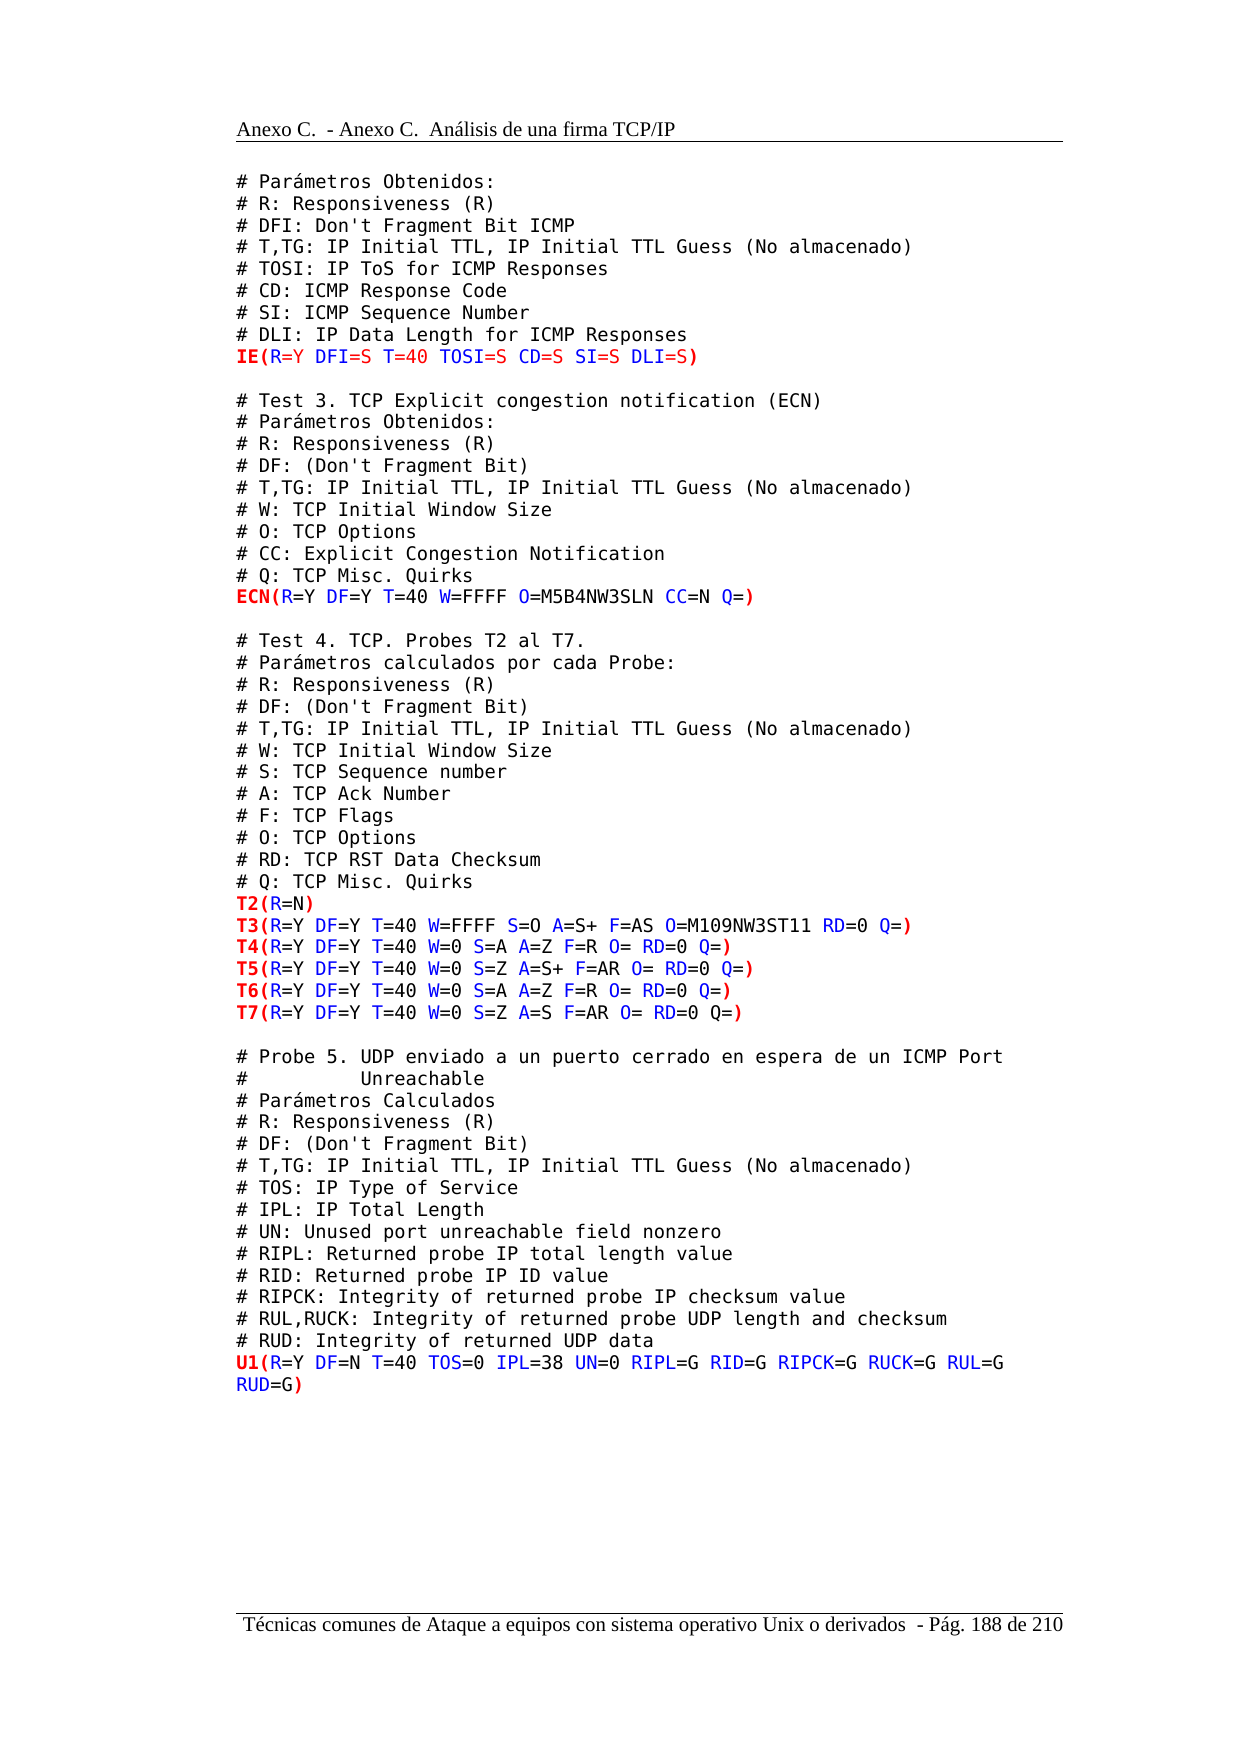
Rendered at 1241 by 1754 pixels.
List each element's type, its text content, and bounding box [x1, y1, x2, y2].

text # TOS: IP Type of Service [236, 1177, 1063, 1199]
text # Q: TCP Misc. Quirks [236, 565, 1063, 587]
text # R: Responsiveness (R) [236, 674, 1063, 696]
text # IPL: IP Total Length [236, 1199, 1063, 1221]
text # O: TCP Options [236, 827, 1063, 849]
text # RD: TCP RST Data Checksum [236, 849, 1063, 871]
text # RIPL: Returned probe IP total length value [236, 1243, 1063, 1265]
text IE(R=Y DFI=S T=40 TOSI=S CD=S SI=S DLI=S) [236, 346, 1063, 368]
text # RID: Returned probe IP ID value [236, 1265, 1063, 1287]
text # T,TG: IP Initial TTL, IP Initial TTL Guess (No almacenado) [236, 1155, 1063, 1177]
text # R: Responsiveness (R) [236, 193, 1063, 215]
text # F: TCP Flags [236, 805, 1063, 827]
text # W: TCP Initial Window Size [236, 740, 1063, 762]
text # TOSI: IP ToS for ICMP Responses [236, 258, 1063, 280]
text # CD: ICMP Response Code [236, 280, 1063, 302]
text # A: TCP Ack Number [236, 783, 1063, 805]
text # SI: ICMP Sequence Number [236, 302, 1063, 324]
text # DLI: IP Data Length for ICMP Responses [236, 324, 1063, 346]
text # DF: (Don't Fragment Bit) [236, 455, 1063, 477]
text # Unreachable [236, 1068, 1063, 1090]
text T7(R=Y DF=Y T=40 W=0 S=Z A=S F=AR O= RD=0 Q=) [236, 1002, 1063, 1024]
text # Parámetros Obtenidos: [236, 412, 1063, 433]
text # W: TCP Initial Window Size [236, 499, 1063, 521]
text # DFI: Don't Fragment Bit ICMP [236, 215, 1063, 237]
text # O: TCP Options [236, 521, 1063, 543]
text # Parámetros calculados por cada Probe: [236, 652, 1063, 674]
text # Test 3. TCP Explicit congestion notification (ECN) [236, 390, 1063, 412]
text # CC: Explicit Congestion Notification [236, 543, 1063, 565]
text # RIPCK: Integrity of returned probe IP checksum value [236, 1287, 1063, 1308]
text # S: TCP Sequence number [236, 762, 1063, 783]
text # UN: Unused port unreachable field nonzero [236, 1221, 1063, 1243]
text # Parámetros Obtenidos: [236, 171, 1063, 193]
text ECN(R=Y DF=Y T=40 W=FFFF O=M5B4NW3SLN CC=N Q=) [236, 587, 1063, 608]
text # T,TG: IP Initial TTL, IP Initial TTL Guess (No almacenado) [236, 237, 1063, 258]
text # R: Responsiveness (R) [236, 1112, 1063, 1133]
text U1(R=Y DF=N T=40 TOS=0 IPL=38 UN=0 RIPL=G RID=G RIPCK=G RUCK=G RUL=G RUD=G) [236, 1352, 1063, 1396]
text # R: Responsiveness (R) [236, 433, 1063, 455]
text # Test 4. TCP. Probes T2 al T7. [236, 630, 1063, 652]
text # Probe 5. UDP enviado a un puerto cerrado en espera de un ICMP Port [236, 1046, 1063, 1068]
text T5(R=Y DF=Y T=40 W=0 S=Z A=S+ F=AR O= RD=0 Q=) [236, 958, 1063, 980]
text # RUD: Integrity of returned UDP data [236, 1330, 1063, 1352]
text # Q: TCP Misc. Quirks [236, 871, 1063, 893]
text # RUL,RUCK: Integrity of returned probe UDP length and checksum [236, 1308, 1063, 1330]
text # Parámetros Calculados [236, 1090, 1063, 1112]
text T4(R=Y DF=Y T=40 W=0 S=A A=Z F=R O= RD=0 Q=) [236, 937, 1063, 958]
text # T,TG: IP Initial TTL, IP Initial TTL Guess (No almacenado) [236, 718, 1063, 740]
text T2(R=N) [236, 893, 1063, 915]
text T3(R=Y DF=Y T=40 W=FFFF S=O A=S+ F=AS O=M109NW3ST11 RD=0 Q=) [236, 915, 1063, 937]
text # DF: (Don't Fragment Bit) [236, 1133, 1063, 1155]
text # T,TG: IP Initial TTL, IP Initial TTL Guess (No almacenado) [236, 477, 1063, 499]
text T6(R=Y DF=Y T=40 W=0 S=A A=Z F=R O= RD=0 Q=) [236, 980, 1063, 1002]
text # DF: (Don't Fragment Bit) [236, 696, 1063, 718]
